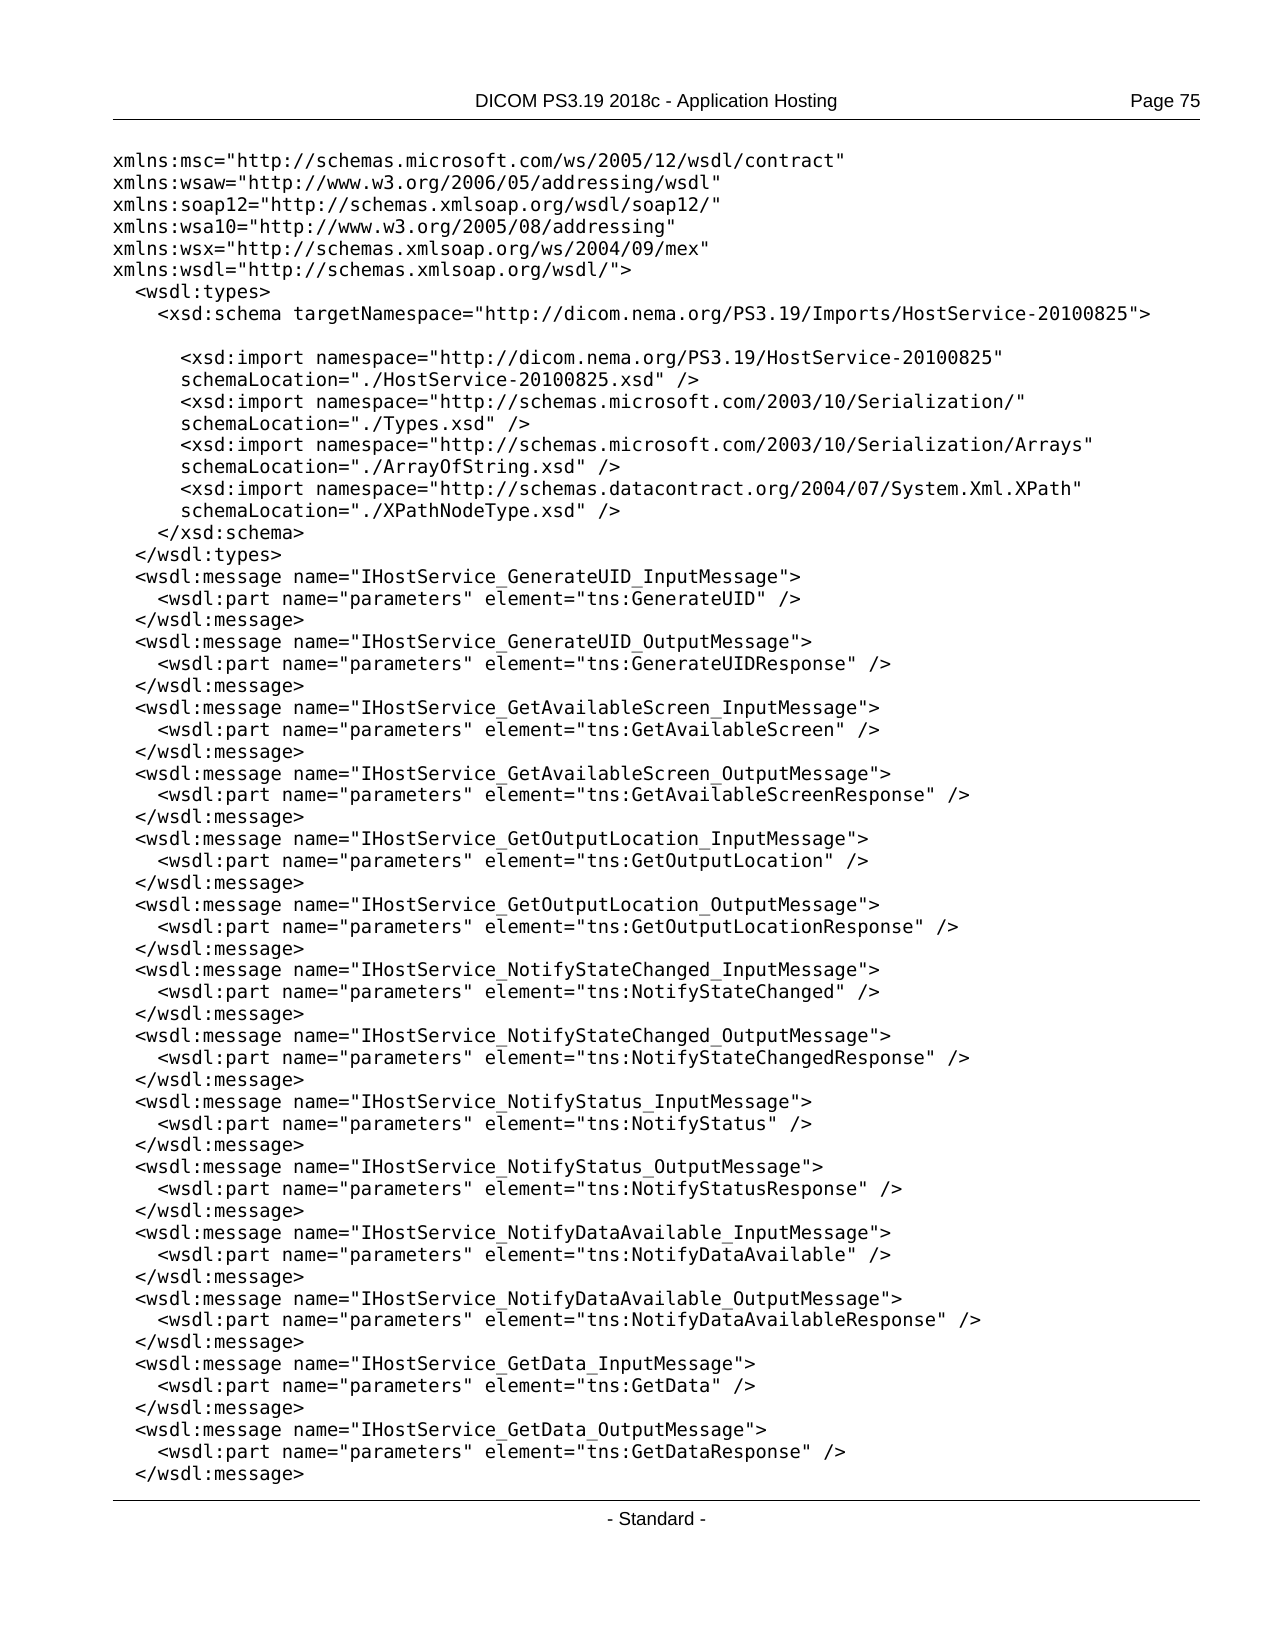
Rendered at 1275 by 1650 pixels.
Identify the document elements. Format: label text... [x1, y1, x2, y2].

text xmlns:msc="http://schemas.microsoft.com/ws/2005/12/wsdl/contract" xmlns:wsaw="http://www.w3.org/2006/05/addressing/wsdl" xmlns:soap12="http://schemas.xmlsoap.org/wsdl/soap12/" xmlns:wsa10="http://www.w3.org/2005/08/addressing" xmlns:wsx="http://schemas.xmlsoap.org/ws/2004/09/mex" xmlns:wsdl="http://schemas.xmlsoap.org/wsdl/"> <wsdl:types> <xsd:schema targetNamespace="http://dicom.nema.org/PS3.19/Imports/HostService-20100825"> <xsd:import namespace="http://dicom.nema.org/PS3.19/HostService-20100825" schemaLocation="./HostService-20100825.xsd" /> <xsd:import namespace="http://schemas.microsoft.com/2003/10/Serialization/" schemaLocation="./Types.xsd" /> <xsd:import namespace="http://schemas.microsoft.com/2003/10/Serialization/Arrays" schemaLocation="./ArrayOfString.xsd" /> <xsd:import namespace="http://schemas.datacontract.org/2004/07/System.Xml.XPath" schemaLocation="./XPathNodeType.xsd" /> </xsd:schema> </wsdl:types> <wsdl:message name="IHostService_GenerateUID_InputMessage"> <wsdl:part name="parameters" element="tns:GenerateUID" /> </wsdl:message> <wsdl:message name="IHostService_GenerateUID_OutputMessage"> <wsdl:part name="parameters" element="tns:GenerateUIDResponse" /> </wsdl:message> <wsdl:message name="IHostService_GetAvailableScreen_InputMessage"> <wsdl:part name="parameters" element="tns:GetAvailableScreen" /> </wsdl:message> <wsdl:message name="IHostService_GetAvailableScreen_OutputMessage"> <wsdl:part name="parameters" element="tns:GetAvailableScreenResponse" /> </wsdl:message> <wsdl:message name="IHostService_GetOutputLocation_InputMessage"> <wsdl:part name="parameters" element="tns:GetOutputLocation" /> </wsdl:message> <wsdl:message name="IHostService_GetOutputLocation_OutputMessage"> <wsdl:part name="parameters" element="tns:GetOutputLocationResponse" /> </wsdl:message> <wsdl:message name="IHostService_NotifyStateChanged_InputMessage"> <wsdl:part name="parameters" element="tns:NotifyStateChanged" /> </wsdl:message> <wsdl:message name="IHostService_NotifyStateChanged_OutputMessage"> <wsdl:part name="parameters" element="tns:NotifyStateChangedResponse" /> </wsdl:message> <wsdl:message name="IHostService_NotifyStatus_InputMessage"> <wsdl:part name="parameters" element="tns:NotifyStatus" /> </wsdl:message> <wsdl:message name="IHostService_NotifyStatus_OutputMessage"> <wsdl:part name="parameters" element="tns:NotifyStatusResponse" /> </wsdl:message> <wsdl:message name="IHostService_NotifyDataAvailable_InputMessage"> <wsdl:part name="parameters" element="tns:NotifyDataAvailable" /> </wsdl:message> <wsdl:message name="IHostService_NotifyDataAvailable_OutputMessage"> <wsdl:part name="parameters" element="tns:NotifyDataAvailableResponse" /> </wsdl:message> <wsdl:message name="IHostService_GetData_InputMessage"> <wsdl:part name="parameters" element="tns:GetData" /> </wsdl:message> <wsdl:message name="IHostService_GetData_OutputMessage"> <wsdl:part name="parameters" element="tns:GetDataResponse" /> </wsdl:message> [112, 150, 1200, 1484]
